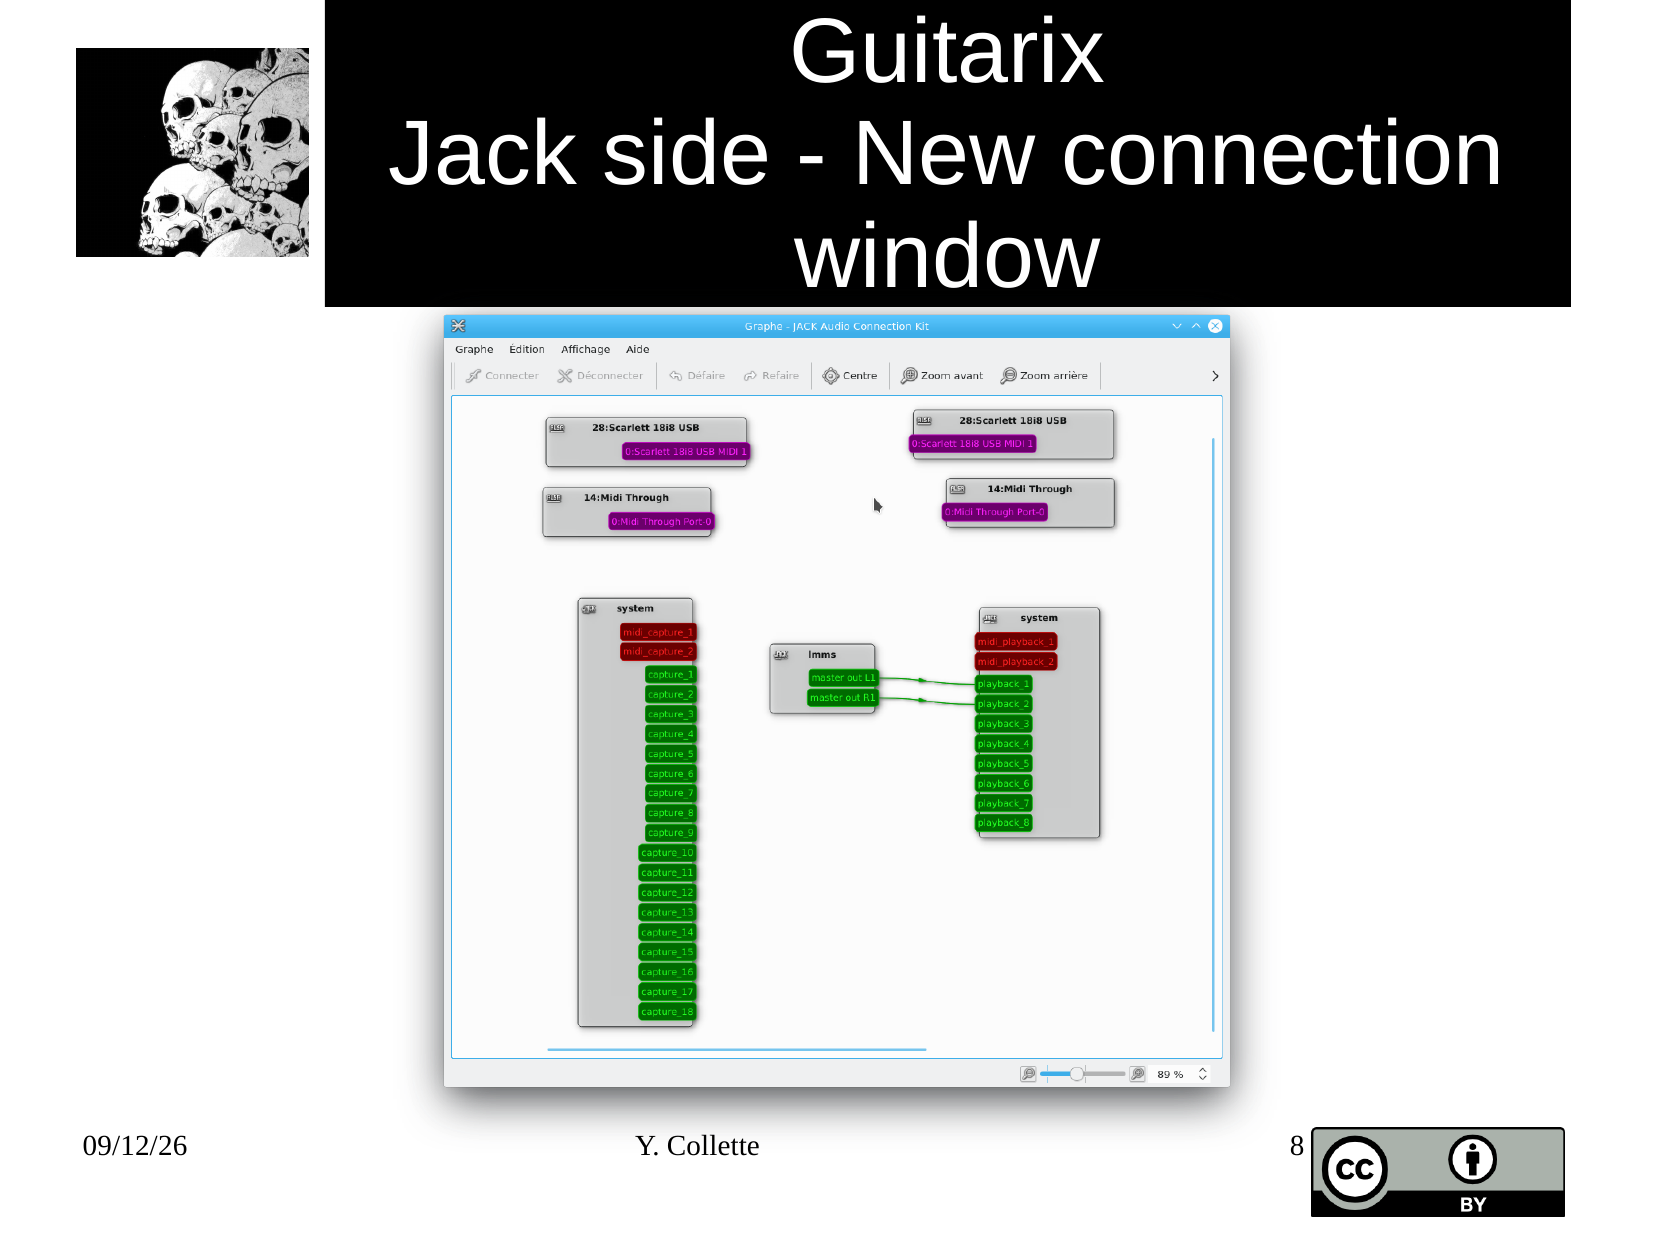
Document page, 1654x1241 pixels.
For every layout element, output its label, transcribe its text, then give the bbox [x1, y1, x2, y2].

title Guitarix Jack side - New connection window [324, 0, 1571, 307]
picture [76, 48, 309, 257]
picture [1311, 1127, 1565, 1217]
picture [384, 269, 1289, 1161]
